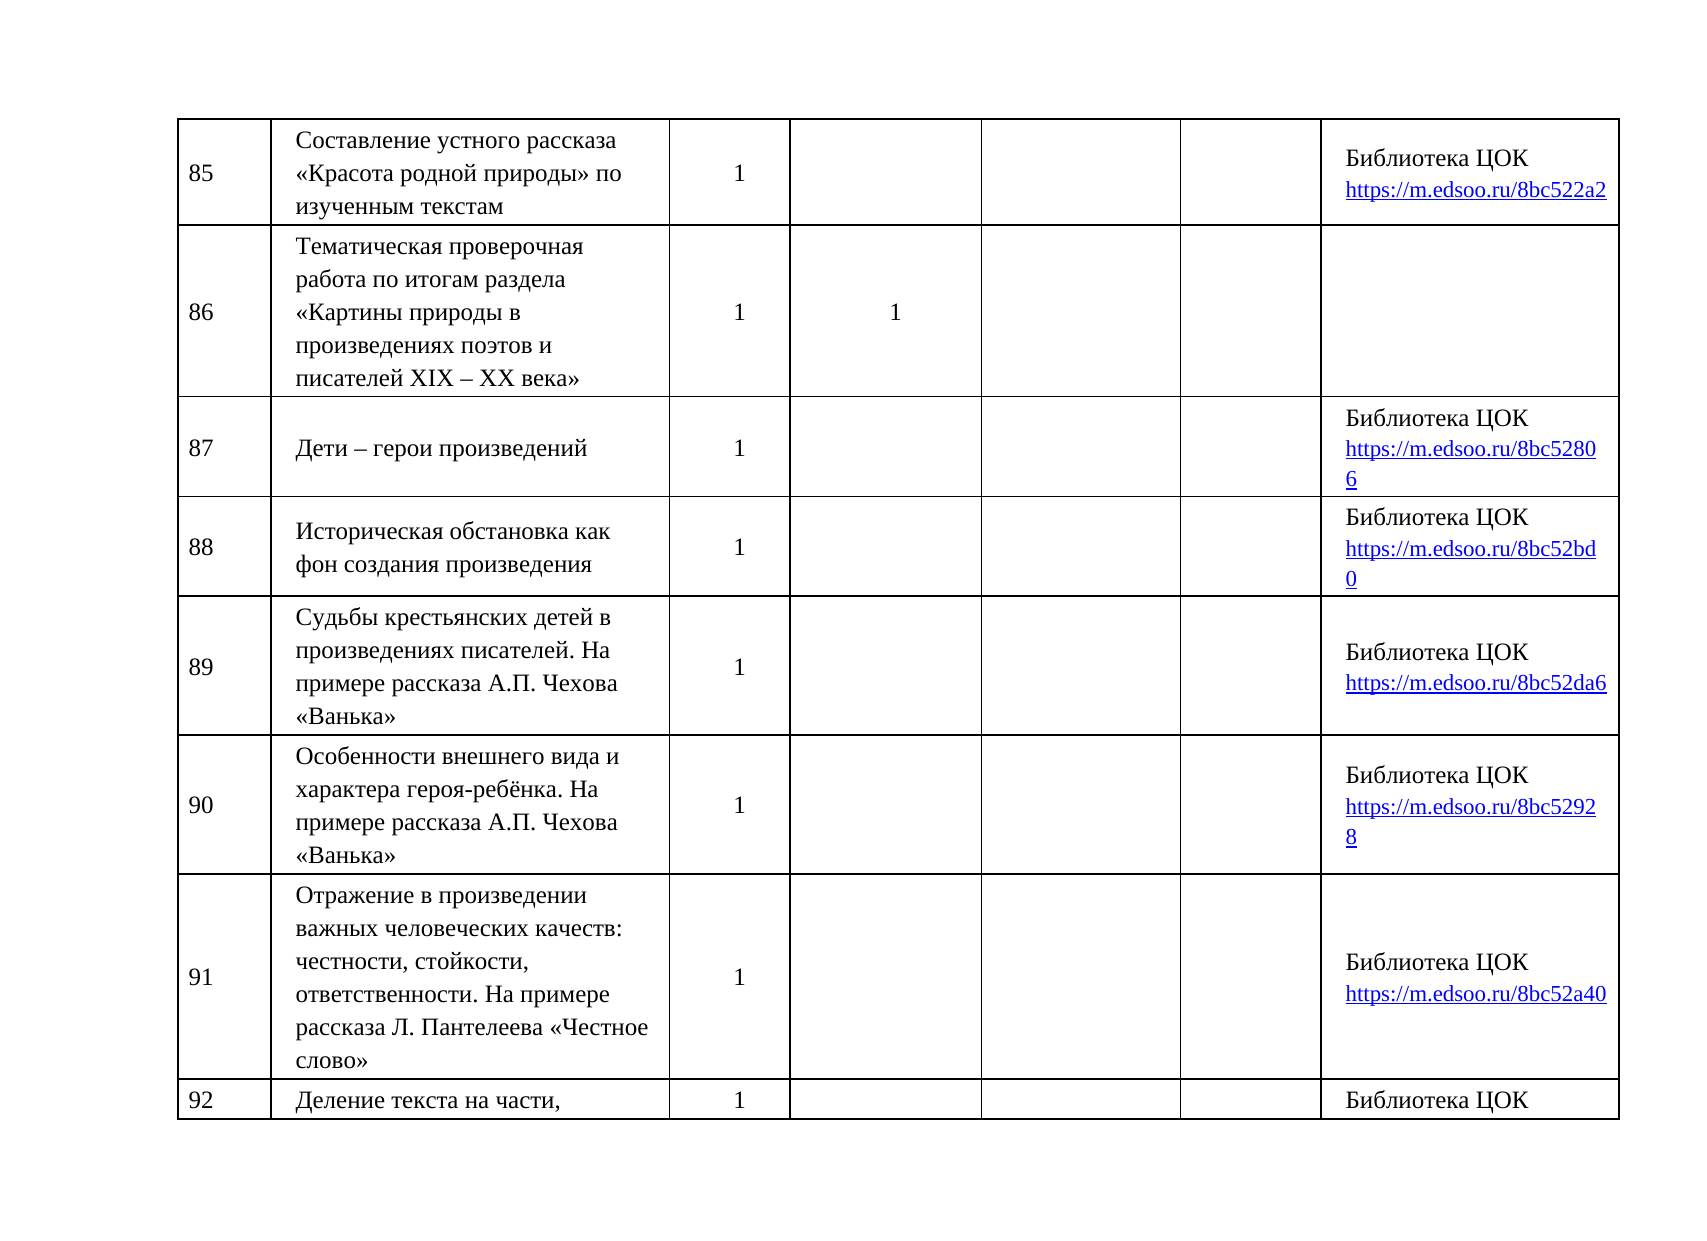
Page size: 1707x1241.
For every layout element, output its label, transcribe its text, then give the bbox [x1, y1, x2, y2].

table_cell [982, 875, 1180, 1078]
table_cell [982, 597, 1180, 734]
table_cell [1181, 397, 1320, 496]
table_cell Библиотека ЦОК https://m.edsoo.ru/8bc52928 [1322, 736, 1618, 873]
table_cell Историческая обстановка как фон создания произведения [272, 497, 669, 595]
table_cell [791, 497, 981, 595]
table_cell Библиотека ЦОК https://m.edsoo.ru/8bc52a40 [1322, 875, 1618, 1078]
table_cell [1181, 497, 1320, 595]
table_cell [1181, 1080, 1320, 1118]
table_cell Судьбы крестьянских детей в произведениях писателей. На примере рассказа А.П. Чехова «Ванька» [272, 597, 669, 734]
table_cell 1 [791, 226, 981, 396]
table_cell 88 [179, 497, 270, 595]
table_cell [982, 1080, 1180, 1118]
table_cell [982, 226, 1180, 396]
table_cell [1322, 226, 1618, 396]
table_cell [982, 120, 1180, 224]
table_cell 1 [670, 875, 789, 1078]
table_cell 85 [179, 120, 270, 224]
table_cell Деление текста на части, [272, 1080, 669, 1118]
table_cell 87 [179, 397, 270, 496]
table_cell 1 [670, 597, 789, 734]
table_cell [982, 736, 1180, 873]
table_cell Особенности внешнего вида и характера героя-ребёнка. На примере рассказа А.П. Чехова «Ванька» [272, 736, 669, 873]
table_cell [1181, 736, 1320, 873]
table_cell 1 [670, 397, 789, 496]
table_cell [791, 597, 981, 734]
table_cell 91 [179, 875, 270, 1078]
table_cell [1181, 597, 1320, 734]
table_cell 92 [179, 1080, 270, 1118]
table_cell [1181, 875, 1320, 1078]
table_cell [791, 875, 981, 1078]
table_cell 1 [670, 1080, 789, 1118]
table_cell Библиотека ЦОК https://m.edsoo.ru/8bc52806 [1322, 397, 1618, 496]
table_cell [1181, 120, 1320, 224]
table_cell 89 [179, 597, 270, 734]
table_cell [982, 397, 1180, 496]
table_cell Тематическая проверочная работа по итогам раздела «Картины природы в произведениях поэтов и писателей ХIХ – ХХ века» [272, 226, 669, 396]
table_cell 1 [670, 226, 789, 396]
table_cell [982, 497, 1180, 595]
table_cell Библиотека ЦОК https://m.edsoo.ru/8bc522a2 [1322, 120, 1618, 224]
table_cell 90 [179, 736, 270, 873]
table_cell Библиотека ЦОК [1322, 1080, 1618, 1118]
table_cell [791, 1080, 981, 1118]
table_cell 1 [670, 736, 789, 873]
table_cell Отражение в произведении важных человеческих качеств: честности, стойкости, ответственности. На примере рассказа Л. Пантелеева «Честное слово» [272, 875, 669, 1078]
table_cell 1 [670, 497, 789, 595]
table_cell [1181, 226, 1320, 396]
table_cell Составление устного рассказа «Красота родной природы» по изученным текстам [272, 120, 669, 224]
table_cell [791, 397, 981, 496]
table_cell Библиотека ЦОК https://m.edsoo.ru/8bc52da6 [1322, 597, 1618, 734]
table_cell Библиотека ЦОК https://m.edsoo.ru/8bc52bd0 [1322, 497, 1618, 595]
table_cell 86 [179, 226, 270, 396]
table_cell [791, 736, 981, 873]
table_cell Дети – герои произведений [272, 397, 669, 496]
table_cell [791, 120, 981, 224]
table_cell 1 [670, 120, 789, 224]
